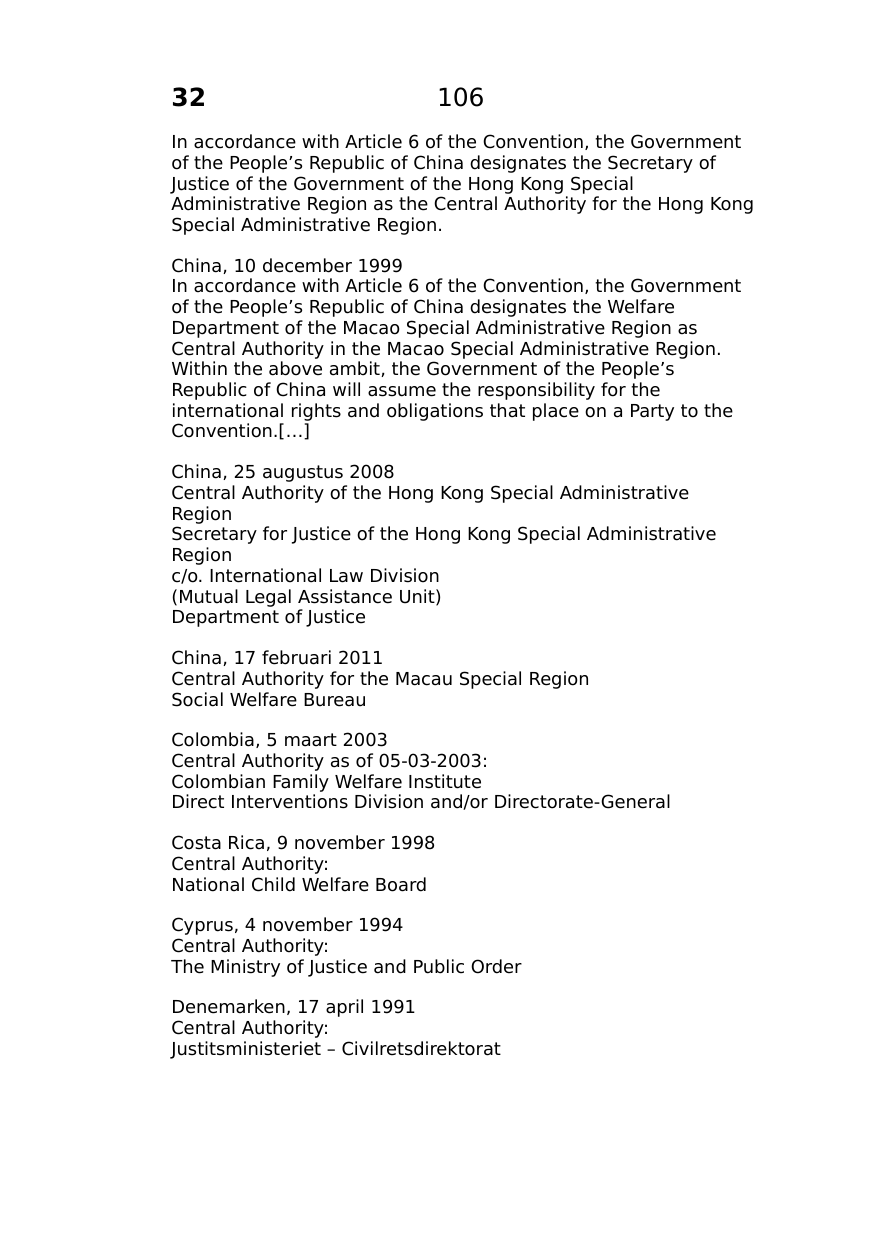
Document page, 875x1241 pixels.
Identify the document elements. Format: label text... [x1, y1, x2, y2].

text Denemarken, 17 april 1991 [171, 997, 756, 1018]
text Social Welfare Bureau [171, 689, 756, 710]
text Justitsministeriet – Civilretsdirektorat [171, 1039, 756, 1059]
text In accordance with Article 6 of the Convention, the Government of the People’s Republic of China designates the Secretary of Justice of the Government of the Hong Kong Special Administrative Region as the Central Authority for the Hong Kong Special Administrative Region. [171, 132, 756, 236]
text (Mutual Legal Assistance Unit) [171, 586, 756, 607]
text In accordance with Article 6 of the Convention, the Government of the People’s Republic of China designates the Welfare Department of the Macao Special Administrative Region as Central Authority in the Macao Special Administrative Region. [171, 276, 756, 359]
text The Ministry of Justice and Public Order [171, 957, 756, 977]
text Within the above ambit, the Government of the People’s Republic of China will assume the responsibility for the international rights and obligations that place on a Party to the Convention.[…] [171, 359, 756, 442]
text Central Authority: [171, 936, 756, 957]
text Colombia, 5 maart 2003 [171, 730, 756, 751]
text China, 10 december 1999 [171, 256, 756, 276]
text Central Authority for the Macau Special Region [171, 669, 756, 689]
text China, 25 augustus 2008 [171, 462, 756, 483]
text National Child Welfare Board [171, 874, 756, 895]
text China, 17 februari 2011 [171, 648, 756, 669]
text Central Authority: [171, 854, 756, 874]
text c/o. International Law Division [171, 566, 756, 586]
text Secretary for Justice of the Hong Kong Special Administrative Region [171, 524, 756, 566]
text Department of Justice [171, 607, 756, 628]
text Central Authority as of 05-03-2003: [171, 751, 756, 772]
text Cyprus, 4 november 1994 [171, 915, 756, 936]
text Direct Interventions Division and/or Directorate-General [171, 792, 756, 813]
text Central Authority: [171, 1018, 756, 1039]
text Colombian Family Welfare Institute [171, 772, 756, 792]
text Costa Rica, 9 november 1998 [171, 833, 756, 854]
text Central Authority of the Hong Kong Special Administrative Region [171, 483, 756, 524]
